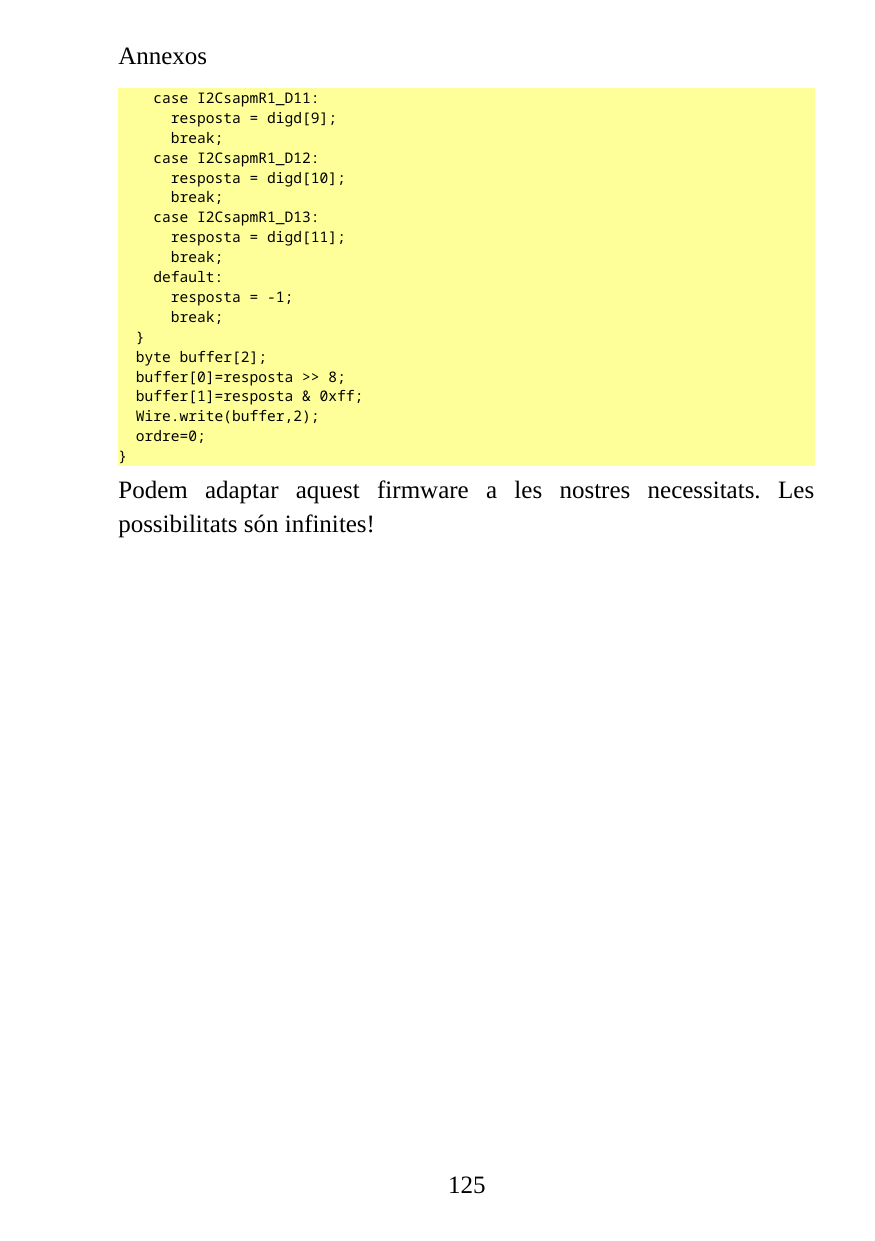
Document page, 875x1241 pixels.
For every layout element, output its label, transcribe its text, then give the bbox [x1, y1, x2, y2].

text resposta = digd[10]; [118, 167, 815, 187]
text resposta = -1; [118, 287, 815, 307]
text resposta = digd[9]; [118, 108, 815, 128]
text resposta = digd[11]; [118, 227, 815, 247]
text } [118, 327, 815, 346]
text buffer[0]=resposta >> 8; [118, 366, 815, 386]
text byte buffer[2]; [118, 346, 815, 366]
text case I2CsapmR1_D13: [118, 207, 815, 227]
text Wire.write(buffer,2); [118, 406, 815, 426]
text break; [118, 128, 815, 147]
text Podem adaptar aquest firmware a les nostres necessitats. Les possibilitats són infinites! [118, 475, 815, 538]
text case I2CsapmR1_D12: [118, 147, 815, 167]
text break; [118, 187, 815, 207]
text case I2CsapmR1_D11: [118, 88, 815, 108]
text ordre=0; [118, 426, 815, 446]
text } [118, 446, 815, 466]
text break; [118, 247, 815, 267]
text buffer[1]=resposta & 0xff; [118, 386, 815, 406]
text default: [118, 267, 815, 287]
text break; [118, 307, 815, 327]
